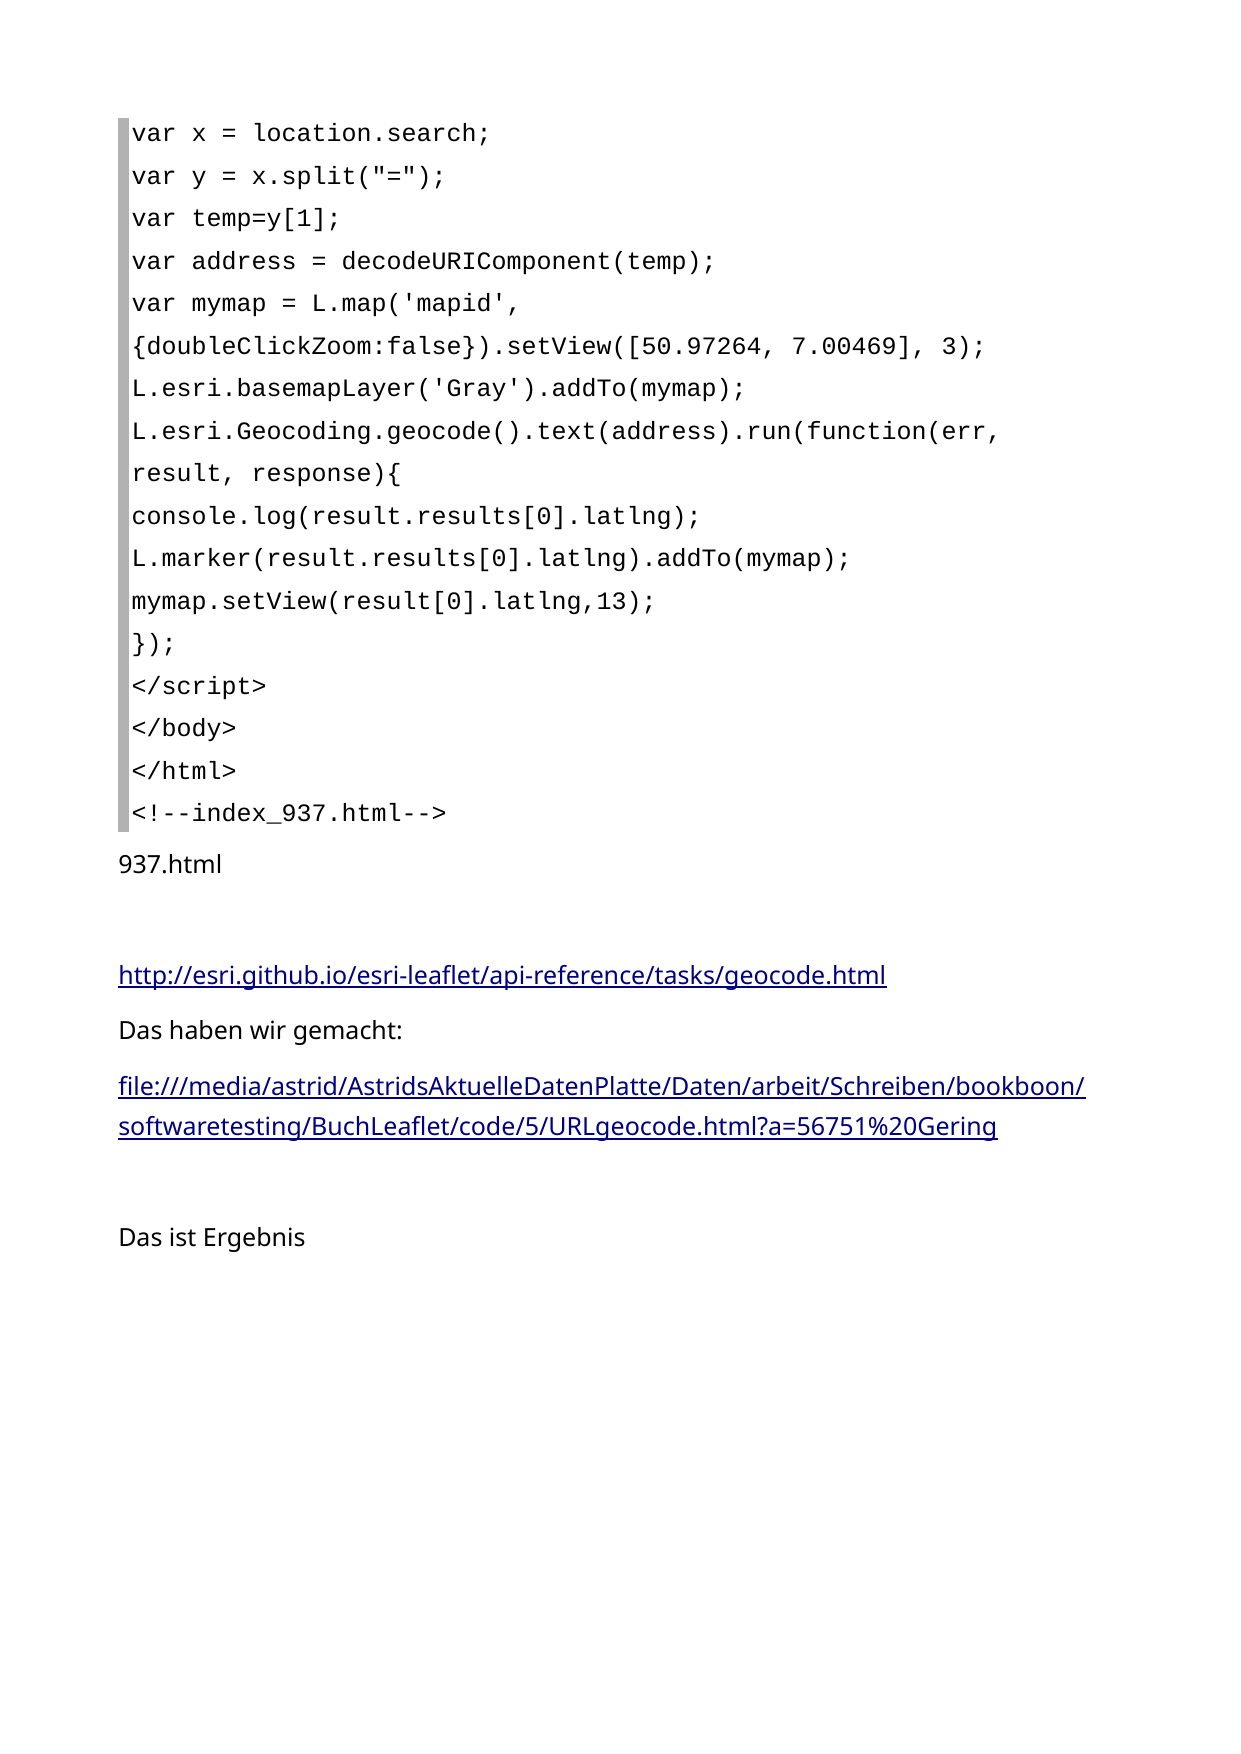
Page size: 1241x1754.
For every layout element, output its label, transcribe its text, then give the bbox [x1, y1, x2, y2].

text 937.html [118, 846, 1122, 881]
text </html> [129, 756, 1122, 787]
text }); [129, 628, 1122, 659]
text var mymap = L.map('mapid', {doubleClickZoom:false}).setView([50.97264, 7.00469], 3); [129, 288, 1122, 362]
text http://esri.github.io/esri-leaflet/api-reference/tasks/geocode.html [118, 957, 1122, 991]
text Das haben wir gemacht: [118, 1013, 1122, 1047]
text L.marker(result.results[0].latlng).addTo(mymap); [129, 543, 1122, 574]
text <!--index_937.html--> [129, 798, 1122, 832]
text </script> [129, 671, 1122, 702]
text var x = location.search; [129, 118, 1122, 149]
text var address = decodeURIComponent(temp); [129, 246, 1122, 277]
text file:///media/astrid/AstridsAktuelleDatenPlatte/Daten/arbeit/Schreiben/bookboon/softwaretesting/BuchLeaflet/code/5/URLgeocode.html?a=56751%20Gering [118, 1068, 1122, 1143]
text </body> [129, 713, 1122, 744]
text L.esri.Geocoding.geocode().text(address).run(function(err, result, response){ [129, 416, 1122, 489]
text L.esri.basemapLayer('Gray').addTo(mymap); [129, 373, 1122, 404]
text mymap.setView(result[0].latlng,13); [129, 586, 1122, 617]
text var temp=y[1]; [129, 203, 1122, 234]
text console.log(result.results[0].latlng); [129, 501, 1122, 532]
text var y = x.split("="); [129, 161, 1122, 192]
text Das ist Ergebnis [118, 1220, 1122, 1254]
